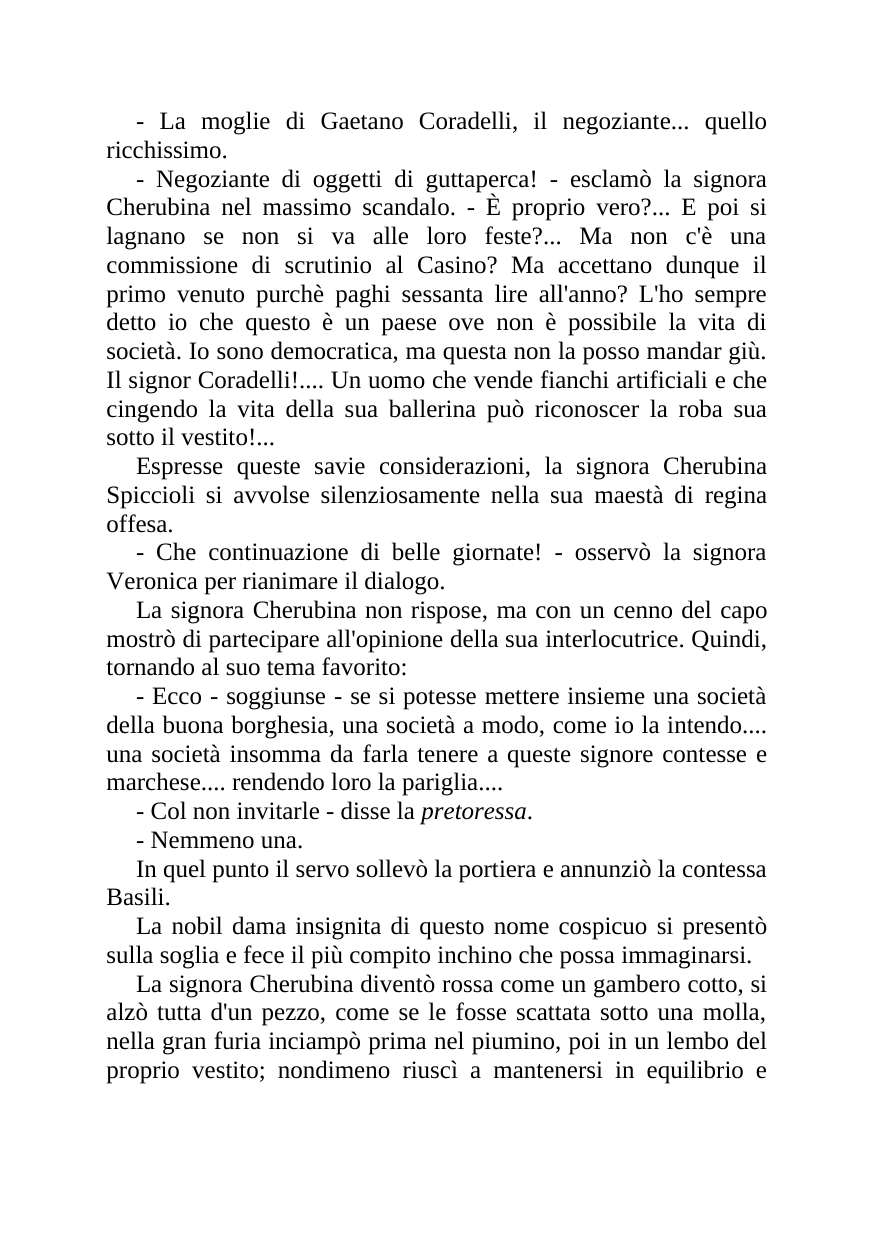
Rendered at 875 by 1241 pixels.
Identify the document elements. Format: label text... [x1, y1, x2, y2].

text - Col non invitarle - disse la pretoressa. [106, 796, 768, 825]
text - Negoziante di oggetti di guttaperca! - esclamò la signora Cherubina nel massimo scandalo. - È proprio vero?... E poi si lagnano se non si va alle loro feste?... Ma non c'è una commissione di scrutinio al Casino? Ma accettano dunque il primo venuto purchè paghi sessanta lire all'anno? L'ho sempre detto io che questo è un paese ove non è possibile la vita di società. Io sono democratica, ma questa non la posso mandar giù. Il signor Coradelli!.... Un uomo che vende fianchi artificiali e che cingendo la vita della sua ballerina può riconoscer la roba sua sotto il vestito!... [106, 164, 768, 451]
text In quel punto il servo sollevò la portiera e annunziò la contessa Basili. [106, 854, 768, 911]
text - Nemmeno una. [106, 825, 768, 854]
text La signora Cherubina diventò rossa come un gambero cotto, si alzò tutta d'un pezzo, come se le fosse scattata sotto una molla, nella gran furia inciampò prima nel piumino, poi in un lembo del proprio vestito; nondimeno riuscì a mantenersi in equilibrio e [106, 969, 768, 1084]
text - Che continuazione di belle giornate! - osservò la signora Veronica per rianimare il dialogo. [106, 537, 768, 595]
text La signora Cherubina non rispose, ma con un cenno del capo mostrò di partecipare all'opinione della sua interlocutrice. Quindi, tornando al suo tema favorito: [106, 595, 768, 681]
text - La moglie di Gaetano Coradelli, il negoziante... quello ricchissimo. [106, 106, 768, 164]
text La nobil dama insignita di questo nome cospicuo si presentò sulla soglia e fece il più compito inchino che possa immaginarsi. [106, 911, 768, 969]
text - Ecco - soggiunse - se si potesse mettere insieme una società della buona borghesia, una società a modo, come io la intendo.... una società insomma da farla tenere a queste signore contesse e marchese.... rendendo loro la pariglia.... [106, 681, 768, 796]
text Espresse queste savie considerazioni, la signora Cherubina Spiccioli si avvolse silenziosamente nella sua maestà di regina offesa. [106, 451, 768, 537]
